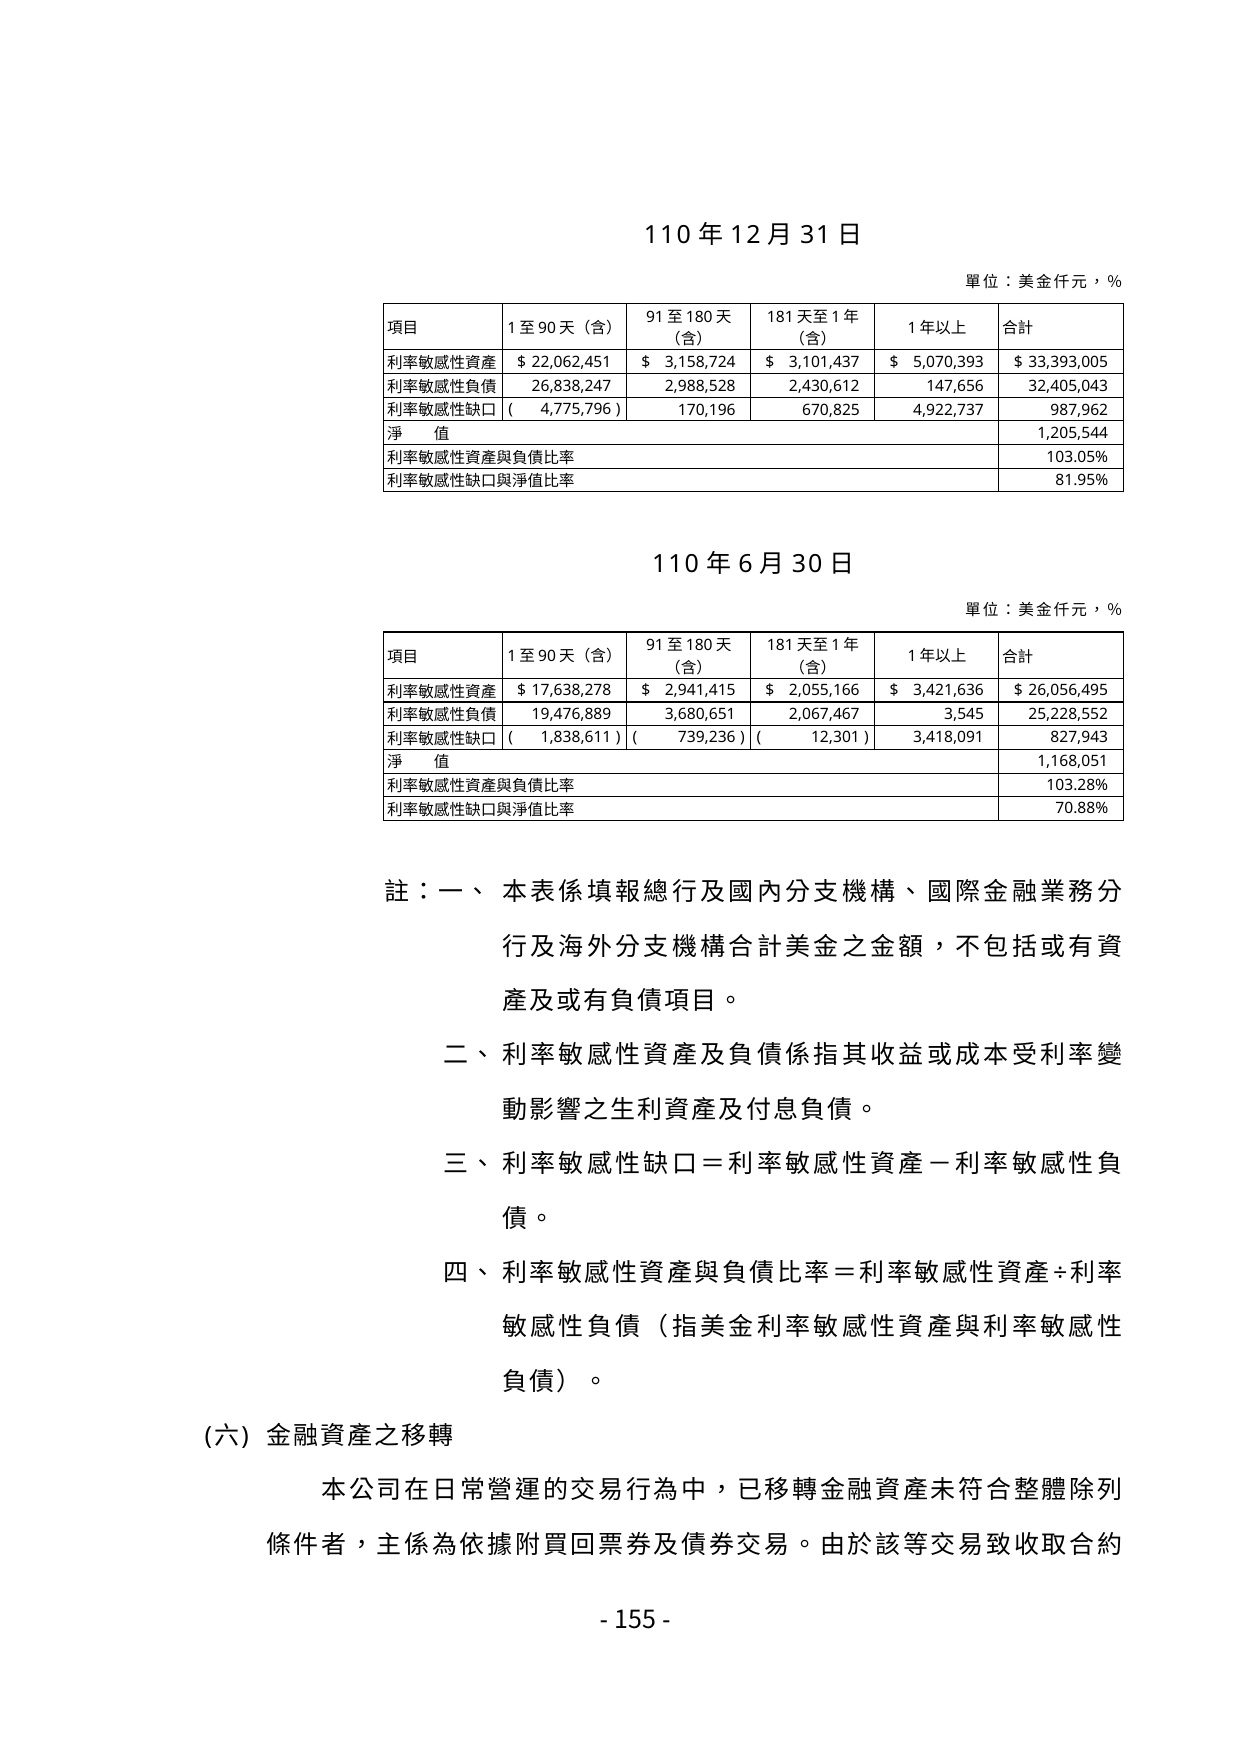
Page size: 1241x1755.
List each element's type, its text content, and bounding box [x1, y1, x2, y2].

table_cell $ 3,158,724 [627, 350, 750, 373]
table_cell 81.95% [999, 469, 1123, 491]
table_cell 1,205,544 [999, 421, 1123, 444]
table_cell 3,680,651 [627, 703, 750, 725]
table_header 合計 [999, 304, 1123, 349]
table_cell ( 1,838,611 ) [503, 726, 626, 749]
table_header 91至180天（含） [627, 633, 750, 678]
table_cell 25,228,552 [999, 703, 1123, 725]
table_cell $ 2,941,415 [627, 679, 750, 701]
table_cell $ 3,101,437 [751, 350, 874, 373]
text 本公司在日常營運的交易行為中，已移轉金融資產未符合整體除列條件者，主係為依據附買回票券及債券交易。由於該等交易致收取合約 [266, 1470, 1122, 1561]
table_cell 利率敏感性缺口 [384, 726, 502, 749]
table_cell 利率敏感性負債 [384, 374, 502, 397]
table_cell 32,405,043 [999, 374, 1123, 397]
table_cell 利率敏感性缺口 [384, 398, 502, 420]
table_cell $ 2,055,166 [751, 679, 874, 701]
table_cell 淨 值 [384, 750, 998, 772]
table_header 1年以上 [875, 633, 998, 678]
table_cell 26,838,247 [503, 374, 626, 397]
table_cell 利率敏感性資產 [384, 350, 502, 373]
table_header 1至90天（含） [503, 304, 626, 349]
table_cell 2,988,528 [627, 374, 750, 397]
table_cell 1,168,051 [999, 750, 1123, 772]
table_cell 利率敏感性缺口與淨值比率 [384, 469, 998, 491]
text 二、 利率敏感性資產及負債係指其收益或成本受利率變動影響之生利資產及付息負債。 [443, 1035, 1122, 1126]
table_cell $ 33,393,005 [999, 350, 1123, 373]
table_cell $ 26,056,495 [999, 679, 1123, 701]
table_header 181天至1年（含） [751, 304, 874, 349]
table_cell 987,962 [999, 398, 1123, 420]
text 四、 利率敏感性資產與負債比率＝利率敏感性資產÷利率敏感性負債（指美金利率敏感性資產與利率敏感性負債）。 [443, 1252, 1122, 1397]
table_cell 淨 值 [384, 421, 998, 444]
table_cell 147,656 [875, 374, 998, 397]
table_cell 827,943 [999, 726, 1123, 749]
table_cell $ 22,062,451 [503, 350, 626, 373]
table_cell 2,067,467 [751, 703, 874, 725]
table_header 1年以上 [875, 304, 998, 349]
table_cell 3,545 [875, 703, 998, 725]
table_header 1至90天（含） [503, 633, 626, 678]
table_cell 利率敏感性資產 [384, 679, 502, 701]
text 註：一、 本表係填報總行及國內分支機構、國際金融業務分行及海外分支機構合計美金之金額，不包括或有資產及或有負債項目。 [384, 872, 1122, 1017]
table_cell 利率敏感性缺口與淨值比率 [384, 797, 998, 820]
table_cell ( 739,236 ) [627, 726, 750, 749]
table_cell 103.28% [999, 774, 1123, 796]
table_cell $ 5,070,393 [875, 350, 998, 373]
table_header 181天至1年（含） [751, 633, 874, 678]
table_cell $ 17,638,278 [503, 679, 626, 701]
table_cell $ 3,421,636 [875, 679, 998, 701]
table_cell ( 12,301 ) [751, 726, 874, 749]
text 110年6月30日 [384, 543, 1122, 579]
table_header 項目 [384, 633, 502, 678]
text 單位：美金仟元，％ [148, 269, 1122, 292]
table_header 合計 [999, 633, 1123, 678]
table_cell 4,922,737 [875, 398, 998, 420]
table_header 91至180天（含） [627, 304, 750, 349]
table_cell 3,418,091 [875, 726, 998, 749]
text 單位：美金仟元，％ [148, 598, 1122, 620]
table_cell 670,825 [751, 398, 874, 420]
text 三、 利率敏感性缺口＝利率敏感性資產－利率敏感性負債。 [443, 1144, 1122, 1234]
table_cell 103.05% [999, 445, 1123, 467]
table_cell 利率敏感性負債 [384, 703, 502, 725]
table_header 項目 [384, 304, 502, 349]
table_cell ( 4,775,796 ) [503, 398, 626, 420]
table_cell 利率敏感性資產與負債比率 [384, 445, 998, 467]
table_cell 70.88% [999, 797, 1123, 820]
table_cell 19,476,889 [503, 703, 626, 725]
text (六) 金融資產之移轉 [177, 1416, 1122, 1452]
table_cell 170,196 [627, 398, 750, 420]
table_cell 2,430,612 [751, 374, 874, 397]
table_cell 利率敏感性資產與負債比率 [384, 774, 998, 796]
text 110年12月31日 [384, 215, 1122, 251]
